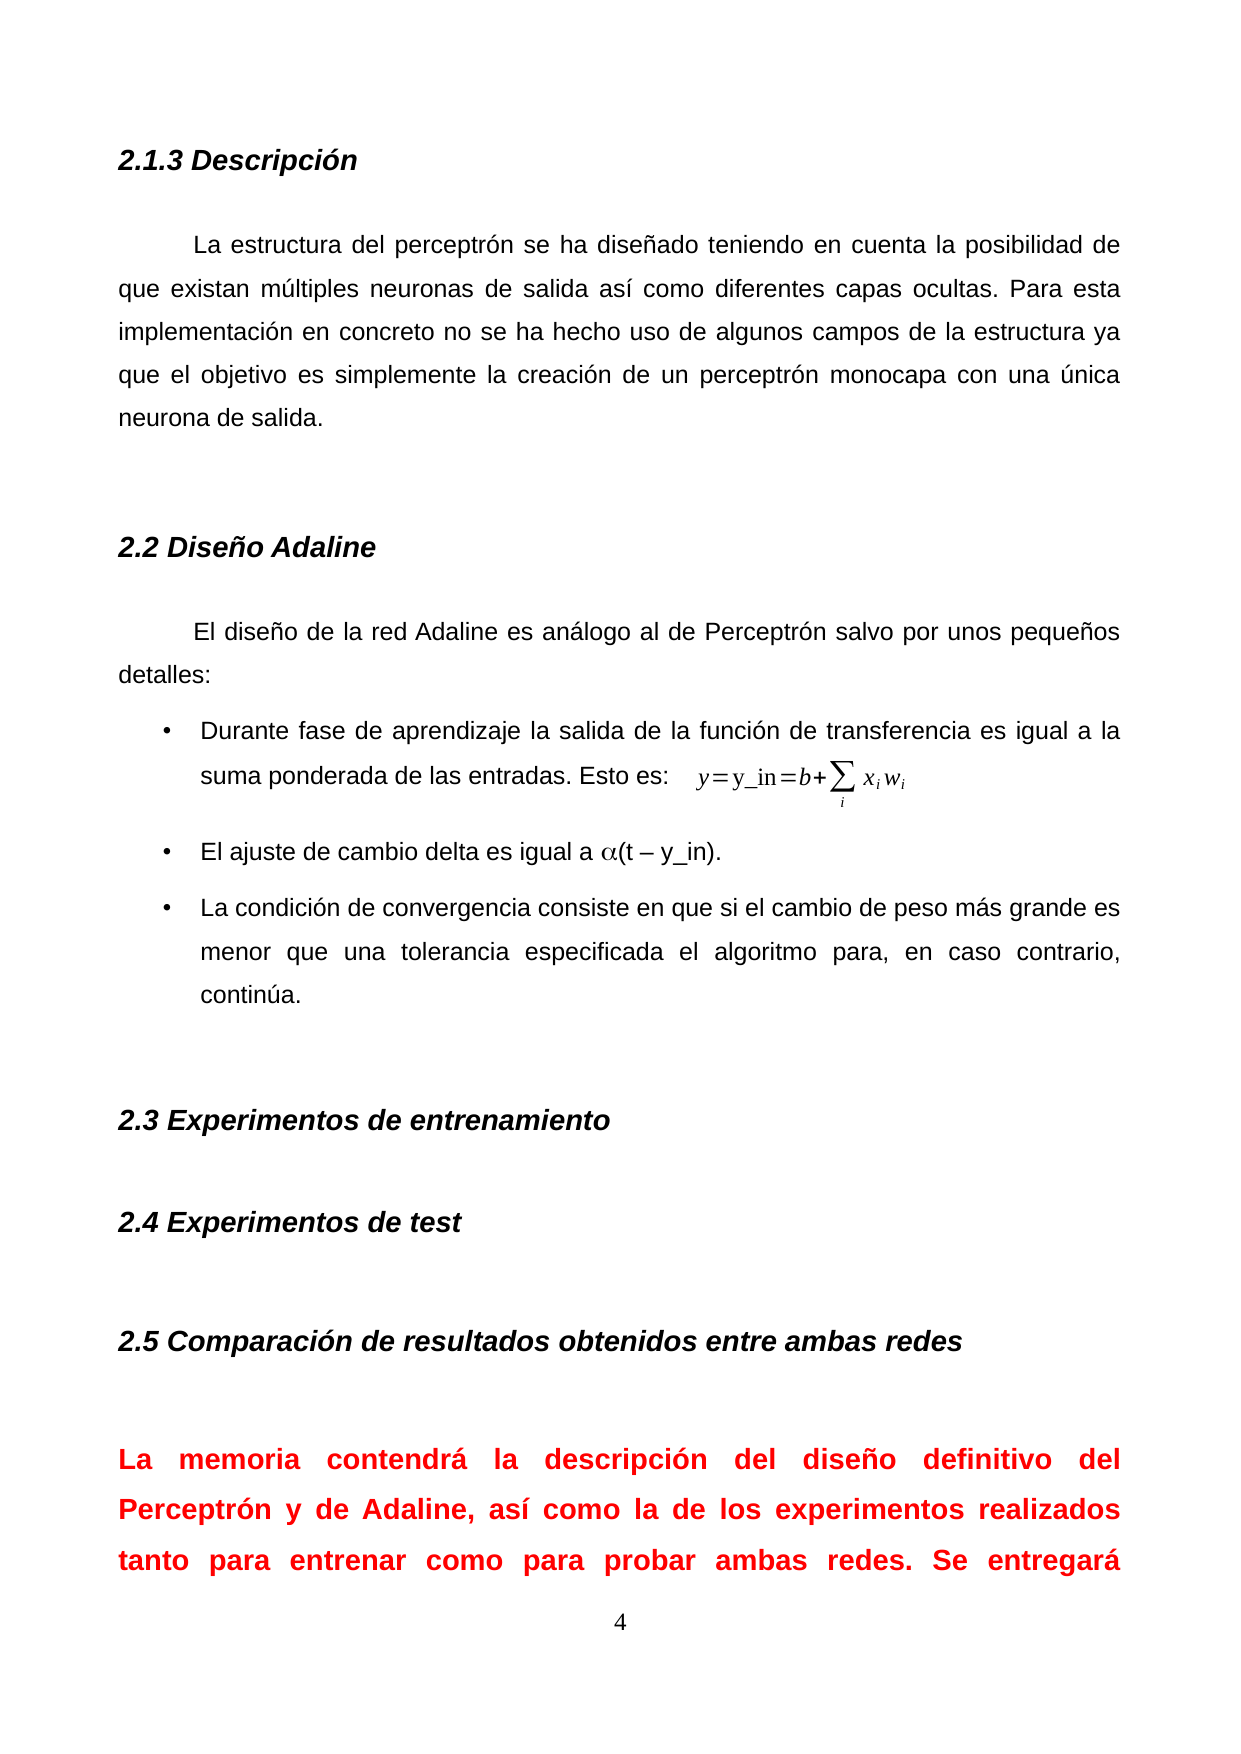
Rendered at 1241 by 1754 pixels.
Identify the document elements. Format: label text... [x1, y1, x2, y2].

text La memoria contendrá la descripción del diseño definitivo del Perceptrón y de Adaline, así como la de los experimentos realizados tanto para entrenar como para probar ambas redes. Se entregará [118, 1442, 1122, 1576]
text 2.5 Comparación de resultados obtenidos entre ambas redes [118, 1323, 1122, 1357]
list Durante fase de aprendizaje la salida de la función de transferencia es igual a la suma ponderada de las entradas. Esto es: [163, 716, 1122, 810]
subtitle 2.1.3 Descripción [118, 143, 1122, 177]
text 2.4 Experimentos de test [118, 1205, 1122, 1239]
text El diseño de la red Adaline es análogo al de Perceptrón salvo por unos pequeños detalles: [118, 617, 1122, 689]
text La estructura del perceptrón se ha diseñado teniendo en cuenta la posibilidad de que existan múltiples neuronas de salida así como diferentes capas ocultas. Para esta implementación en concreto no se ha hecho uso de algunos campos de la estructura ya que el objetivo es simplemente la creación de un perceptrón monocapa con una única neurona de salida. [118, 230, 1122, 432]
list El ajuste de cambio delta es igual a a(t – y_in). [163, 837, 1122, 866]
list La condición de convergencia consiste en que si el cambio de peso más grande es menor que una tolerancia especificada el algoritmo para, en caso contrario, continúa. [163, 893, 1122, 1008]
subtitle 2.2 Diseño Adaline [118, 530, 1122, 563]
subtitle 2.3 Experimentos de entrenamiento [118, 1103, 1122, 1137]
